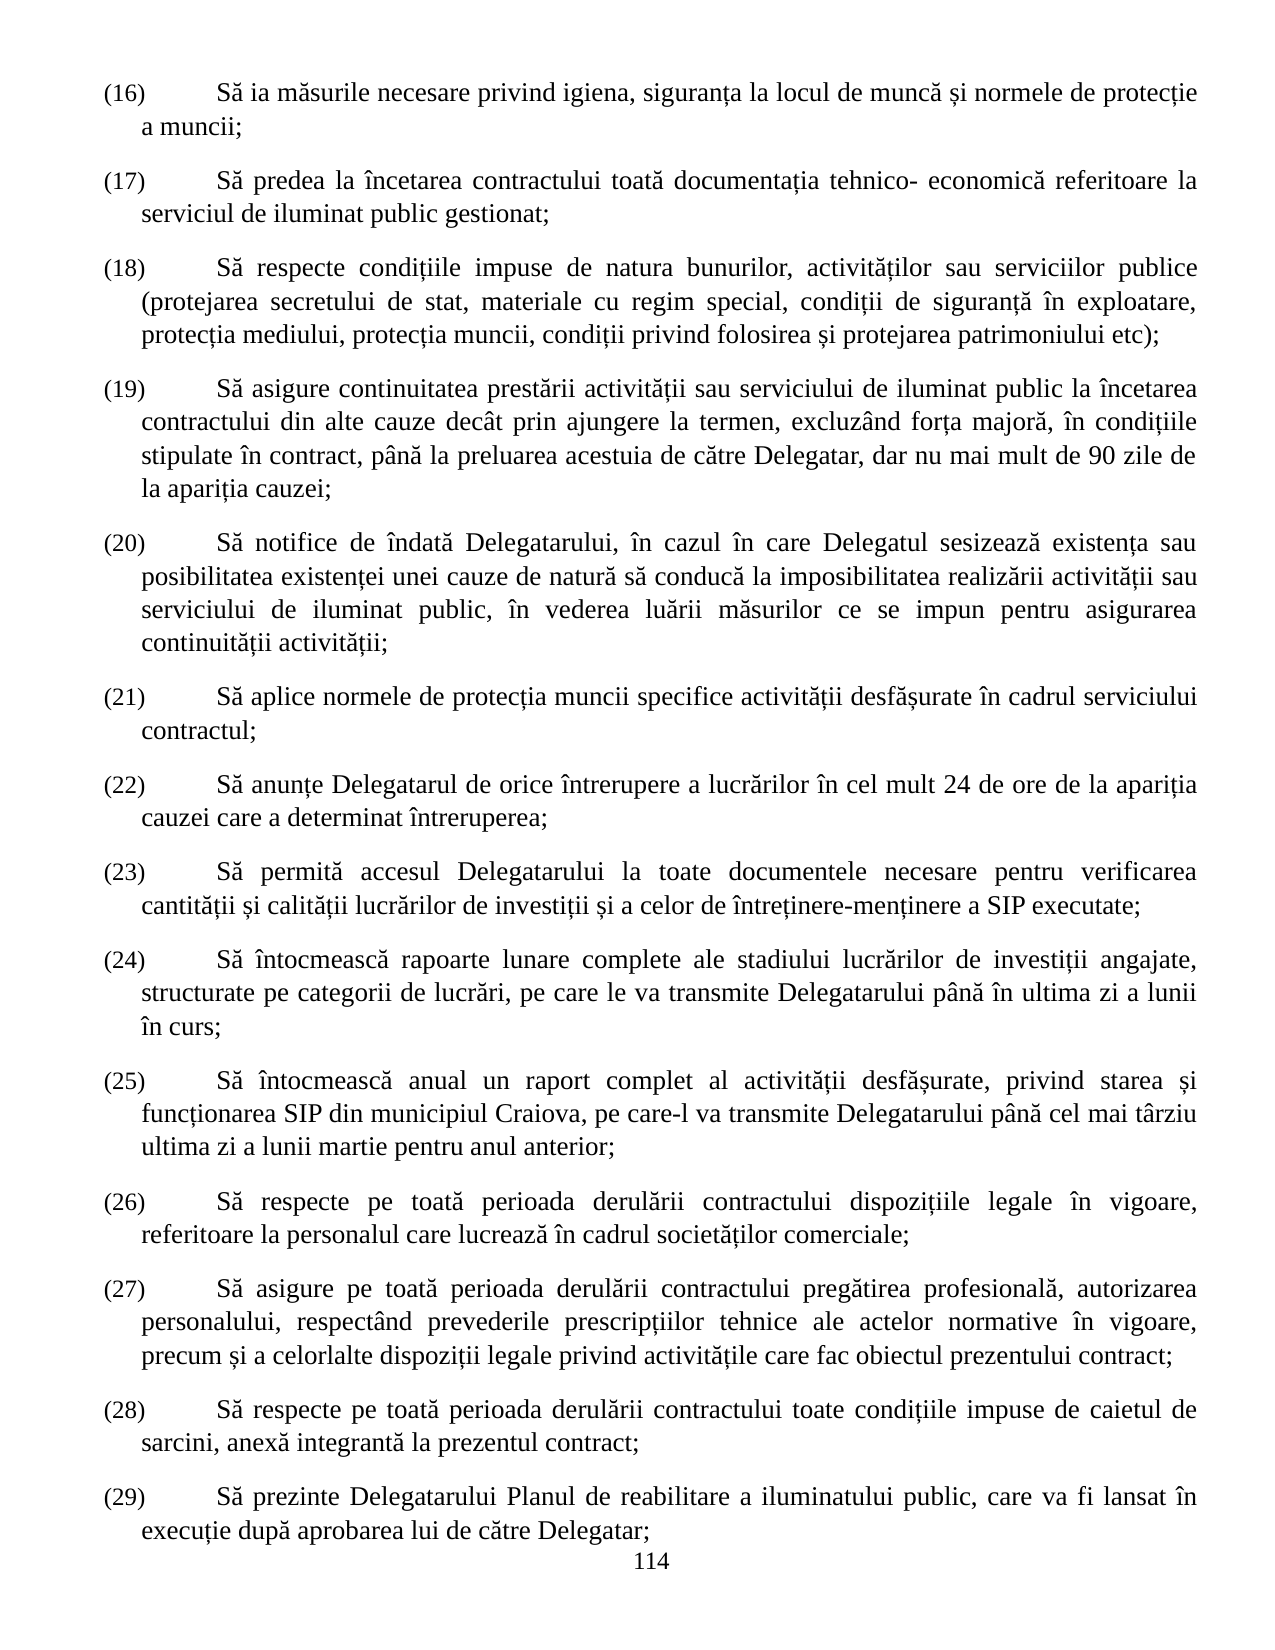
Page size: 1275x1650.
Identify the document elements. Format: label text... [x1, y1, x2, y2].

list Să respecte pe toată perioada derulării contractului dispozițiile legale în vigoare, referitoare la personalul care lucrează în cadrul societăților comerciale; [103, 1183, 1198, 1250]
list Să asigure continuitatea prestării activității sau serviciului de iluminat public la încetarea contractului din alte cauze decât prin ajungere la termen, excluzând forța majoră, în condițiile stipulate în contract, până la preluarea acestuia de către Delegatar, dar nu mai mult de 90 zile de la apariția cauzei; [103, 371, 1198, 504]
list Să respecte condițiile impuse de natura bunurilor, activităților sau serviciilor publice (protejarea secretului de stat, materiale cu regim special, condiții de siguranță în exploatare, protecția mediului, protecția muncii, condiții privind folosirea și protejarea patrimoniului etc); [103, 250, 1198, 350]
list Să predea la încetarea contractului toată documentația tehnico- economică referitoare la serviciul de iluminat public gestionat; [103, 162, 1198, 229]
list Să respecte pe toată perioada derulării contractului toate condițiile impuse de caietul de sarcini, anexă integrantă la prezentul contract; [103, 1392, 1198, 1458]
list Să notifice de îndată Delegatarului, în cazul în care Delegatul sesizează existența sau posibilitatea existenței unei cauze de natură să conducă la imposibilitatea realizării activității sau serviciului de iluminat public, în vederea luării măsurilor ce se impun pentru asigurarea continuității activității; [103, 525, 1198, 658]
list Să ia măsurile necesare privind igiena, siguranța la locul de muncă și normele de protecție a muncii; [103, 75, 1198, 142]
list Să întocmească anual un raport complet al activității desfășurate, privind starea și funcționarea SIP din municipiul Craiova, pe care-l va transmite Delegatarului până cel mai târziu ultima zi a lunii martie pentru anul anterior; [103, 1062, 1198, 1162]
list Să permită accesul Delegatarului la toate documentele necesare pentru verificarea cantității și calității lucrărilor de investiții și a celor de întreținere-menținere a SIP executate; [103, 854, 1198, 921]
list Să întocmească rapoarte lunare complete ale stadiului lucrărilor de investiții angajate, structurate pe categorii de lucrări, pe care le va transmite Delegatarului până în ultima zi a lunii în curs; [103, 942, 1198, 1042]
list Să asigure pe toată perioada derulării contractului pregătirea profesională, autorizarea personalului, respectând prevederile prescripțiilor tehnice ale actelor normative în vigoare, precum și a celorlalte dispoziții legale privind activitățile care fac obiectul prezentului contract; [103, 1271, 1198, 1371]
list Să aplice normele de protecția muncii specifice activității desfășurate în cadrul serviciului contractul; [103, 679, 1198, 746]
list Să anunțe Delegatarul de orice întrerupere a lucrărilor în cel mult 24 de ore de la apariția cauzei care a determinat întreruperea; [103, 767, 1198, 833]
list Să prezinte Delegatarului Planul de reabilitare a iluminatului public, care va fi lansat în execuție după aprobarea lui de către Delegatar; [103, 1479, 1198, 1546]
